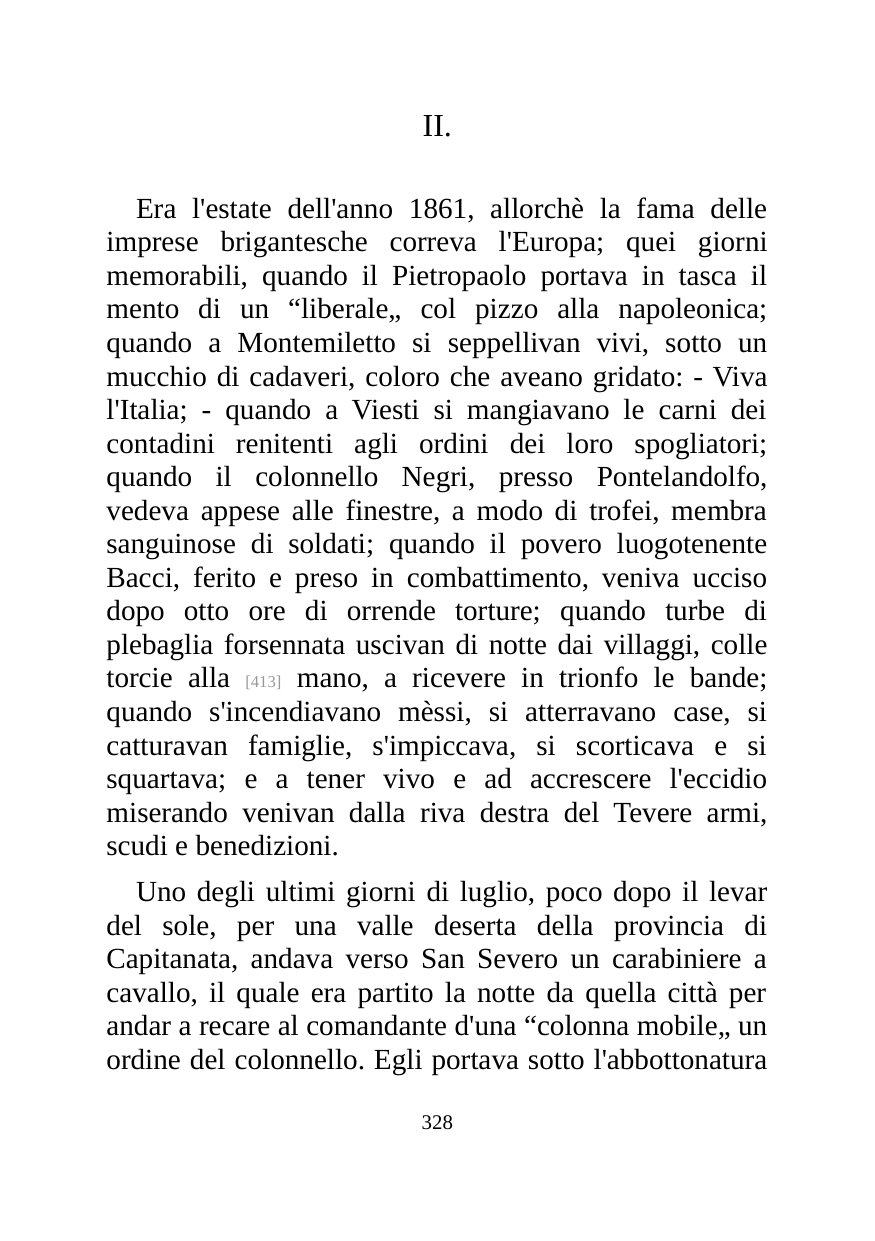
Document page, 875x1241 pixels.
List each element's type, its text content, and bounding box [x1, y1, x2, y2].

text Uno degli ultimi giorni di luglio, poco dopo il levar del sole, per una valle deserta della provincia di Capitanata, andava verso San Severo un carabiniere a cavallo, il quale era partito la notte da quella città per andar a recare al comandante d'una “colonna mobile„ un ordine del colonnello. Egli portava sotto l'abbottonatura [106, 874, 768, 1076]
text Era l'estate dell'anno 1861, allorchè la fama delle imprese brigantesche correva l'Europa; quei giorni memorabili, quando il Pietropaolo portava in tasca il mento di un “liberale„ col pizzo alla napoleonica; quando a Montemiletto si seppellivan vivi, sotto un mucchio di cadaveri, coloro che aveano gridato: - Viva l'Italia; - quando a Viesti si mangiavano le carni dei contadini renitenti agli ordini dei loro spogliatori; quando il colonnello Negri, presso Pontelandolfo, vedeva appese alle finestre, a modo di trofei, membra sanguinose di soldati; quando il povero luogotenente Bacci, ferito e preso in combattimento, veniva ucciso dopo otto ore di orrende torture; quando turbe di plebaglia forsennata uscivan di notte dai villaggi, colle torcie alla [413] mano, a ricevere in trionfo le bande; quando s'incendiavano mèssi, si atterravano case, si catturavan famiglie, s'impiccava, si scorticava e si squartava; e a tener vivo e ad accrescere l'eccidio miserando venivan dalla riva destra del Tevere armi, scudi e benedizioni. [106, 191, 768, 862]
subtitle II. [106, 106, 768, 143]
